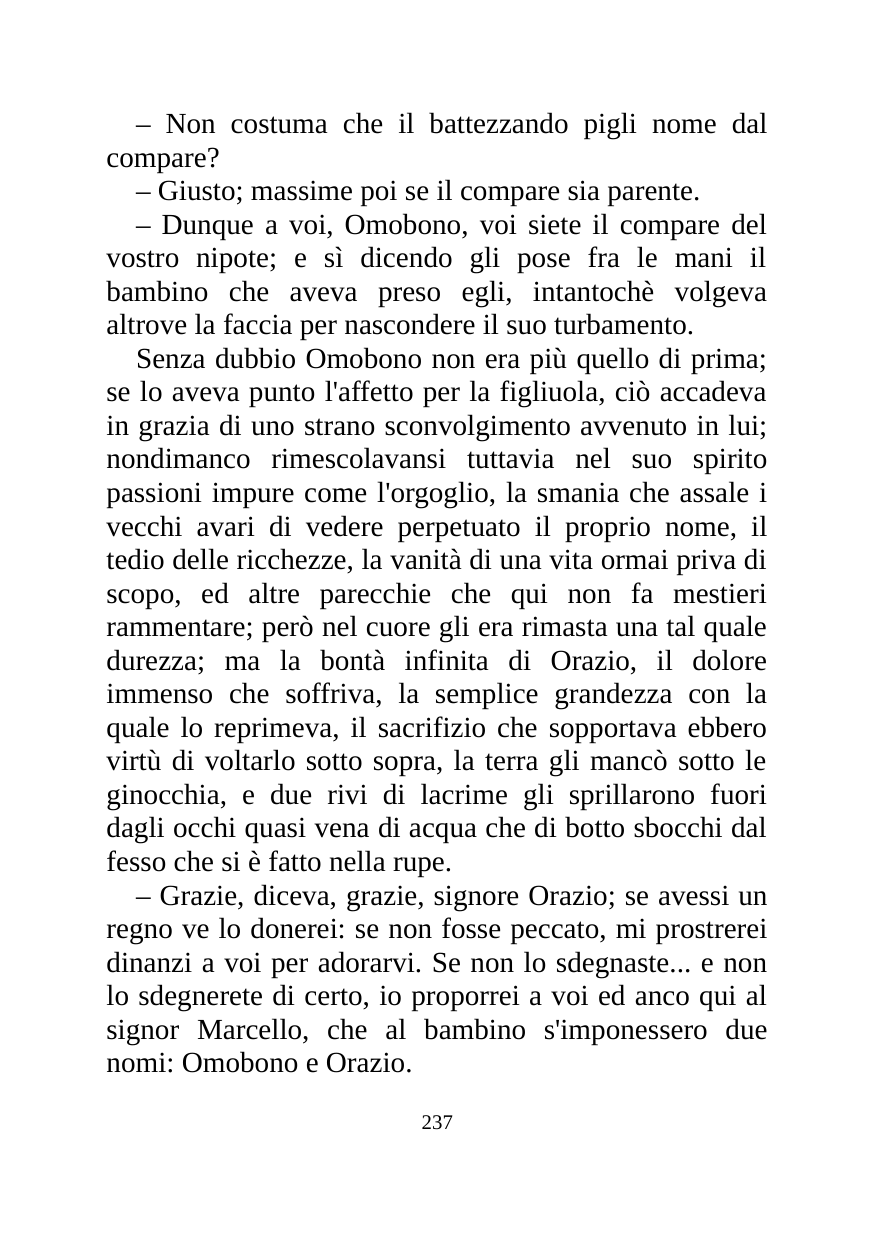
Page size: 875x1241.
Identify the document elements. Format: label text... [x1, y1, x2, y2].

text – Giusto; massime poi se il compare sia parente. [106, 173, 768, 207]
text – Grazie, diceva, grazie, signore Orazio; se avessi un regno ve lo donerei: se non fosse peccato, mi prostrerei dinanzi a voi per adorarvi. Se non lo sdegnaste... e non lo sdegnerete di certo, io proporrei a voi ed anco qui al signor Marcello, che al bambino s'imponessero due nomi: Omobono e Orazio. [106, 878, 768, 1079]
text Senza dubbio Omobono non era più quello di prima; se lo aveva punto l'affetto per la figliuola, ciò accadeva in grazia di uno strano sconvolgimento avvenuto in lui; nondimanco rimescolavansi tuttavia nel suo spirito passioni impure come l'orgoglio, la smania che assale i vecchi avari di vedere perpetuato il proprio nome, il tedio delle ricchezze, la vanità di una vita ormai priva di scopo, ed altre parecchie che qui non fa mestieri rammentare; però nel cuore gli era rimasta una tal quale durezza; ma la bontà infinita di Orazio, il dolore immenso che soffriva, la semplice grandezza con la quale lo reprimeva, il sacrifizio che sopportava ebbero virtù di voltarlo sotto sopra, la terra gli mancò sotto le ginocchia, e due rivi di lacrime gli sprillarono fuori dagli occhi quasi vena di acqua che di botto sbocchi dal fesso che si è fatto nella rupe. [106, 341, 768, 878]
text – Dunque a voi, Omobono, voi siete il compare del vostro nipote; e sì dicendo gli pose fra le mani il bambino che aveva preso egli, intantochè volgeva altrove la faccia per nascondere il suo turbamento. [106, 207, 768, 341]
text – Non costuma che il battezzando pigli nome dal compare? [106, 106, 768, 173]
